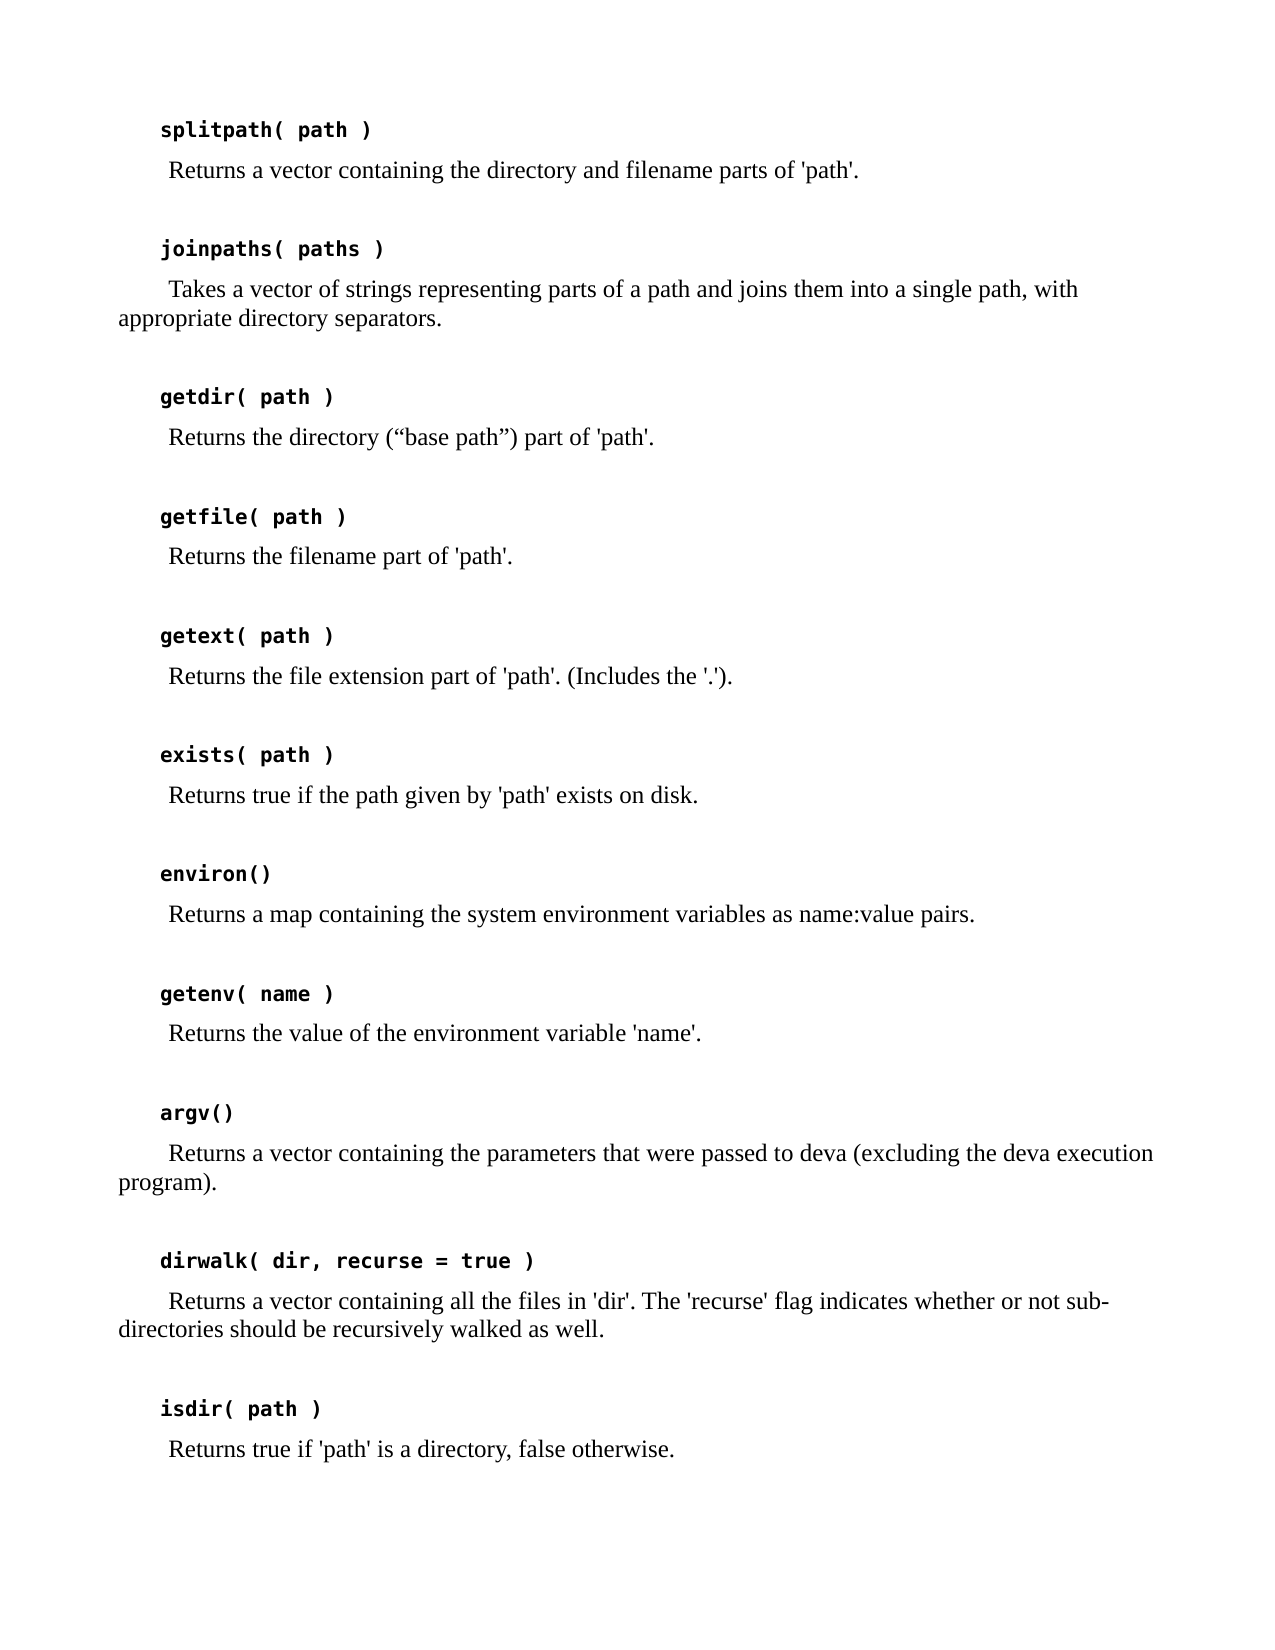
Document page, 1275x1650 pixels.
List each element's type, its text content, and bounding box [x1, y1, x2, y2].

text Takes a vector of strings representing parts of a path and joins them into a single path, with appropriate directory separators. [118, 274, 1157, 332]
text Returns the directory (“base path”) part of 'path'. [118, 422, 1157, 451]
text dirwalk( dir, recurse = true ) [118, 1249, 1157, 1273]
text Returns true if the path given by 'path' exists on disk. [118, 780, 1157, 809]
text Returns a vector containing all the files in 'dir'. The 'recurse' flag indicates whether or not sub-directories should be recursively walked as well. [118, 1286, 1157, 1343]
text getdir( path ) [118, 385, 1157, 410]
text joinpaths( paths ) [118, 237, 1157, 262]
text getext( path ) [118, 624, 1157, 648]
text splitpath( path ) [118, 118, 1157, 142]
text getfile( path ) [118, 505, 1157, 529]
text Returns the value of the environment variable 'name'. [118, 1018, 1157, 1047]
text Returns the filename part of 'path'. [118, 541, 1157, 570]
text environ() [118, 862, 1157, 887]
text Returns a vector containing the directory and filename parts of 'path'. [118, 155, 1157, 184]
text exists( path ) [118, 743, 1157, 767]
text Returns a vector containing the parameters that were passed to deva (excluding the deva execution program). [118, 1138, 1157, 1195]
text getenv( name ) [118, 982, 1157, 1006]
text argv() [118, 1101, 1157, 1125]
text Returns true if 'path' is a directory, false otherwise. [118, 1434, 1157, 1463]
text Returns the file extension part of 'path'. (Includes the '.'). [118, 661, 1157, 689]
text Returns a map containing the system environment variables as name:value pairs. [118, 899, 1157, 928]
text isdir( path ) [118, 1397, 1157, 1421]
